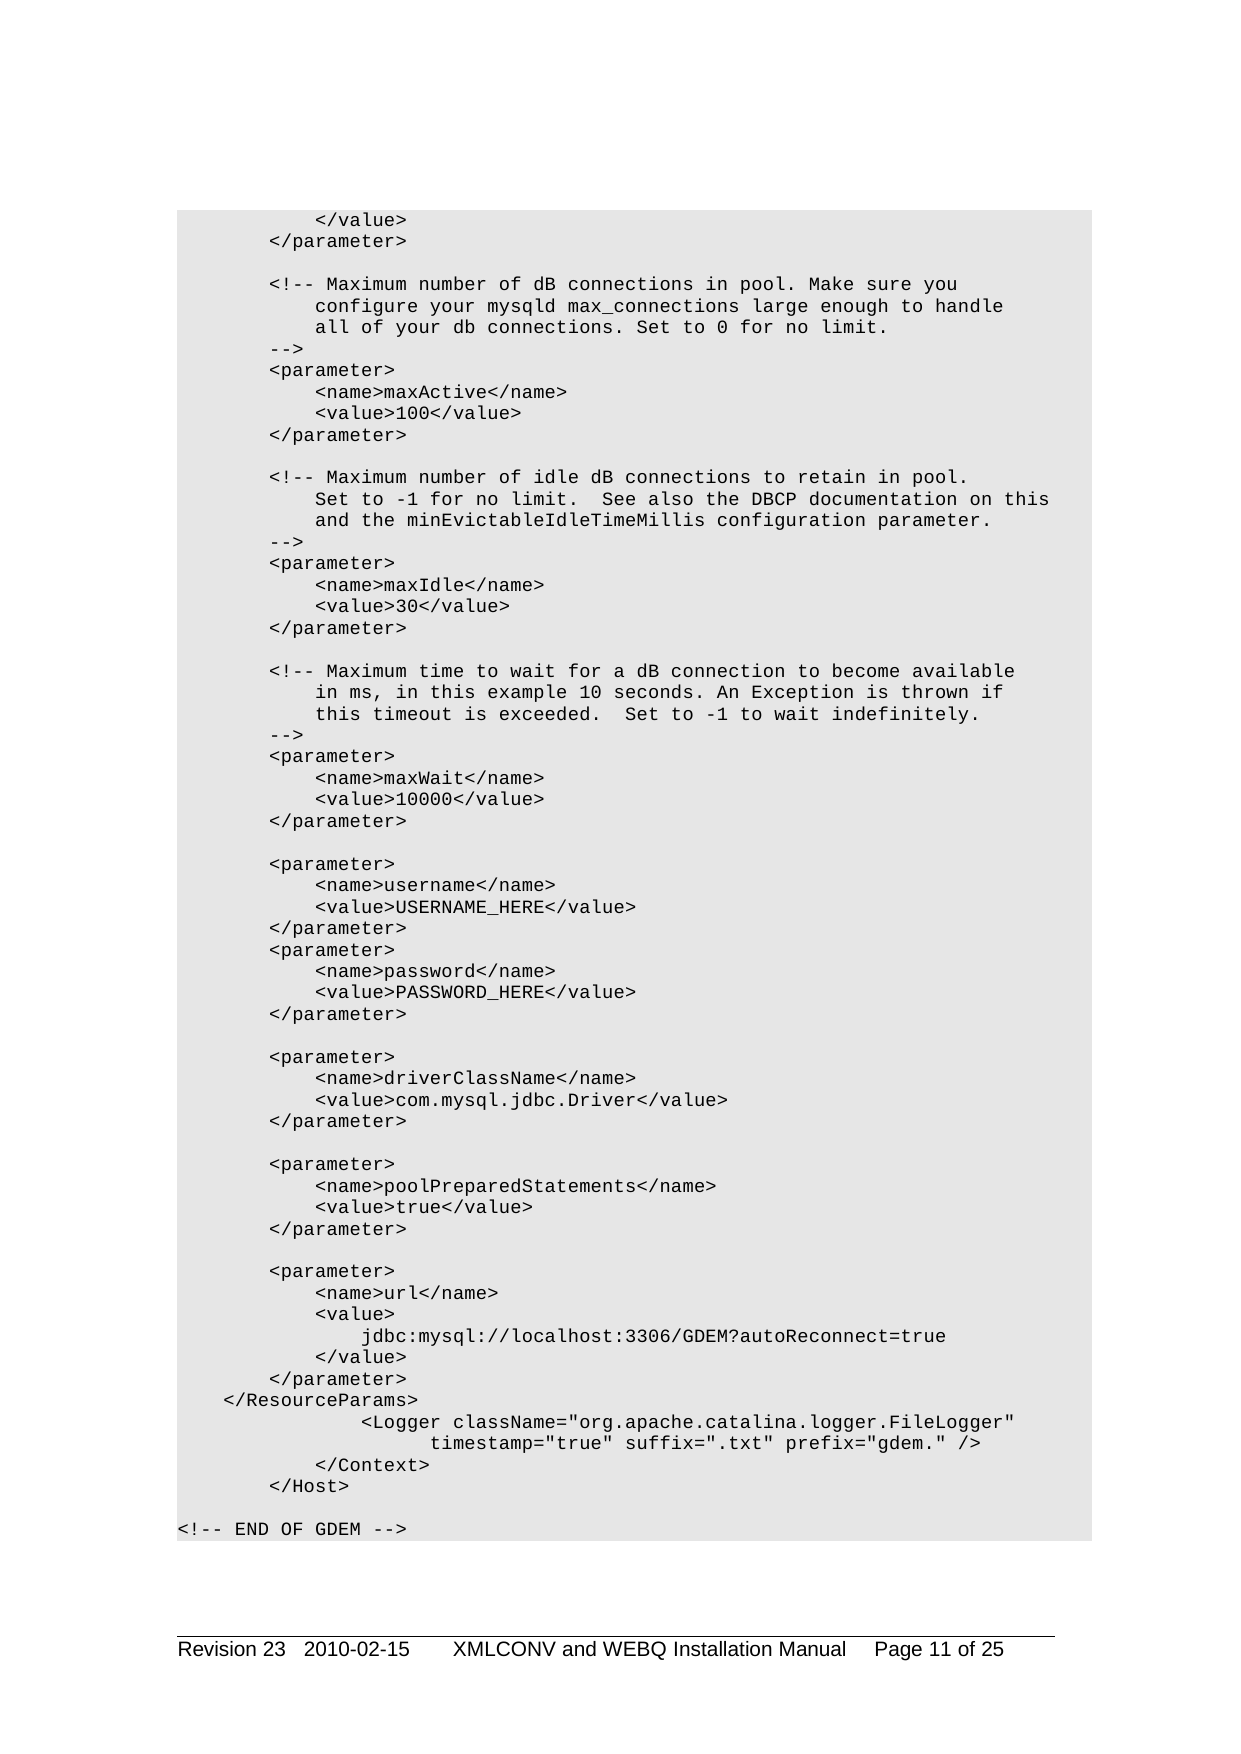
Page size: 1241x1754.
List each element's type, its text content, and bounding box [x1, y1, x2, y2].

list this timeout is exceeded. Set to -1 to wait indefinitely. [177, 704, 1092, 725]
list </ResourceParams> [177, 1391, 1092, 1412]
list jdbc:mysql://localhost:3306/GDEM?autoReconnect=true [177, 1326, 1092, 1348]
list </parameter> [177, 618, 1092, 639]
list <value> [177, 1305, 1092, 1326]
list --> [177, 532, 1092, 554]
list </parameter> [177, 811, 1092, 833]
list <parameter> [177, 747, 1092, 768]
list <name>username</name> [177, 876, 1092, 897]
list </parameter> [177, 232, 1092, 253]
list <!-- Maximum number of dB connections in pool. Make sure you [177, 275, 1092, 296]
list <parameter> [177, 1154, 1092, 1176]
list in ms, in this example 10 seconds. An Exception is thrown if [177, 682, 1092, 704]
list <parameter> [177, 854, 1092, 876]
list </parameter> [177, 1219, 1092, 1240]
list <parameter> [177, 940, 1092, 961]
list <name>poolPreparedStatements</name> [177, 1176, 1092, 1197]
list <name>url</name> [177, 1283, 1092, 1305]
list </Context> [177, 1455, 1092, 1476]
list <name>maxActive</name> [177, 382, 1092, 403]
list <parameter> [177, 554, 1092, 575]
list and the minEvictableIdleTimeMillis configuration parameter. [177, 511, 1092, 532]
list </value> [177, 210, 1092, 232]
list <value>com.mysql.jdbc.Driver</value> [177, 1090, 1092, 1112]
list configure your mysqld max_connections large enough to handle [177, 296, 1092, 318]
list </parameter> [177, 918, 1092, 940]
list </parameter> [177, 1369, 1092, 1391]
list Set to -1 for no limit. See also the DBCP documentation on this [177, 489, 1092, 511]
list <parameter> [177, 361, 1092, 382]
list <value>10000</value> [177, 790, 1092, 811]
list <value>USERNAME_HERE</value> [177, 897, 1092, 918]
list </parameter> [177, 1112, 1092, 1133]
list <value>true</value> [177, 1197, 1092, 1219]
list --> [177, 725, 1092, 747]
list <!-- Maximum number of idle dB connections to retain in pool. [177, 468, 1092, 489]
list </parameter> [177, 425, 1092, 446]
list timestamp="true" suffix=".txt" prefix="gdem." /> [177, 1433, 1092, 1455]
list <parameter> [177, 1262, 1092, 1283]
list <value>30</value> [177, 597, 1092, 618]
list </parameter> [177, 1004, 1092, 1026]
list <Logger className="org.apache.catalina.logger.FileLogger" [177, 1412, 1092, 1433]
list <name>maxWait</name> [177, 768, 1092, 790]
list </value> [177, 1348, 1092, 1369]
list <name>password</name> [177, 961, 1092, 983]
list </Host> [177, 1476, 1092, 1498]
list all of your db connections. Set to 0 for no limit. [177, 318, 1092, 339]
list --> [177, 339, 1092, 361]
list <!-- Maximum time to wait for a dB connection to become available [177, 661, 1092, 682]
list <value>100</value> [177, 403, 1092, 425]
list <name>driverClassName</name> [177, 1069, 1092, 1090]
list <parameter> [177, 1047, 1092, 1069]
list <name>maxIdle</name> [177, 575, 1092, 597]
list <!-- END OF GDEM --> [177, 1519, 1092, 1541]
list <value>PASSWORD_HERE</value> [177, 983, 1092, 1004]
